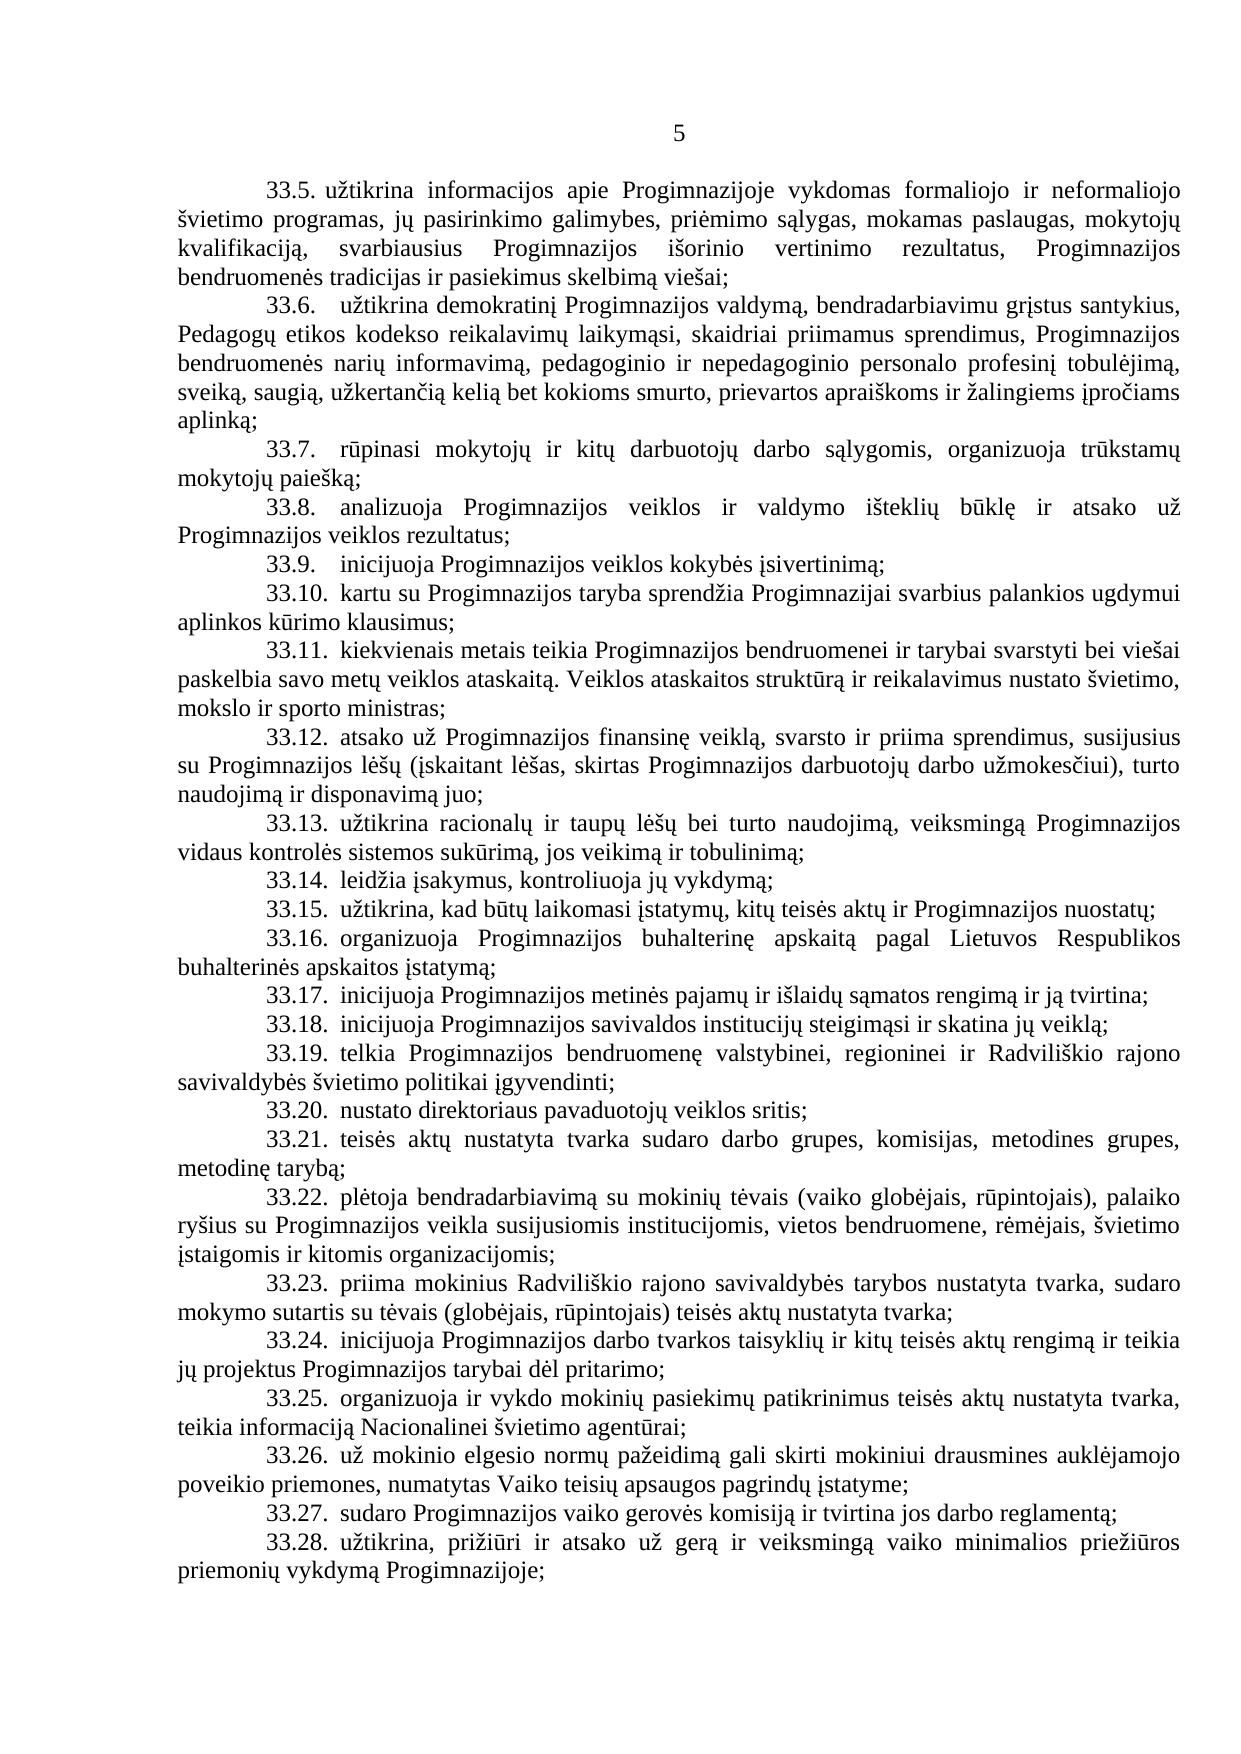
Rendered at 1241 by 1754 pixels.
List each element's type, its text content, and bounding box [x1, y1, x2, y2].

text 33.23. priima mokinius Radviliškio rajono savivaldybės tarybos nustatyta tvarka, sudaro mokymo sutartis su tėvais (globėjais, rūpintojais) teisės aktų nustatyta tvarka; [177, 1268, 1181, 1326]
text 33.12. atsako už Progimnazijos finansinę veiklą, svarsto ir priima sprendimus, susijusius su Progimnazijos lėšų (įskaitant lėšas, skirtas Progimnazijos darbuotojų darbo užmokesčiui), turto naudojimą ir disponavimą juo; [177, 722, 1181, 808]
text 33.15. užtikrina, kad būtų laikomasi įstatymų, kitų teisės aktų ir Progimnazijos nuostatų; [177, 894, 1181, 923]
text 33.20. nustato direktoriaus pavaduotojų veiklos sritis; [177, 1096, 1181, 1124]
text 33.19. telkia Progimnazijos bendruomenę valstybinei, regioninei ir Radviliškio rajono savivaldybės švietimo politikai įgyvendinti; [177, 1038, 1181, 1096]
text 33.14. leidžia įsakymus, kontroliuoja jų vykdymą; [177, 866, 1181, 894]
text 33.27. sudaro Progimnazijos vaiko gerovės komisiją ir tvirtina jos darbo reglamentą; [177, 1498, 1181, 1527]
text 33.7. rūpinasi mokytojų ir kitų darbuotojų darbo sąlygomis, organizuoja trūkstamų mokytojų paiešką; [177, 434, 1181, 492]
text 33.6. užtikrina demokratinį Progimnazijos valdymą, bendradarbiavimu grįstus santykius, Pedagogų etikos kodekso reikalavimų laikymąsi, skaidriai priimamus sprendimus, Progimnazijos bendruomenės narių informavimą, pedagoginio ir nepedagoginio personalo profesinį tobulėjimą, sveiką, saugią, užkertančią kelią bet kokioms smurto, prievartos apraiškoms ir žalingiems įpročiams aplinką; [177, 291, 1181, 434]
text 33.13. užtikrina racionalų ir taupų lėšų bei turto naudojimą, veiksmingą Progimnazijos vidaus kontrolės sistemos sukūrimą, jos veikimą ir tobulinimą; [177, 808, 1181, 866]
text 33.21. teisės aktų nustatyta tvarka sudaro darbo grupes, komisijas, metodines grupes, metodinę tarybą; [177, 1124, 1181, 1182]
text 33.11. kiekvienais metais teikia Progimnazijos bendruomenei ir tarybai svarstyti bei viešai paskelbia savo metų veiklos ataskaitą. Veiklos ataskaitos struktūrą ir reikalavimus nustato švietimo, mokslo ir sporto ministras; [177, 636, 1181, 722]
text 33.24. inicijuoja Progimnazijos darbo tvarkos taisyklių ir kitų teisės aktų rengimą ir teikia jų projektus Progimnazijos tarybai dėl pritarimo; [177, 1326, 1181, 1383]
text 33.18. inicijuoja Progimnazijos savivaldos institucijų steigimąsi ir skatina jų veiklą; [177, 1009, 1181, 1038]
text 33.10. kartu su Progimnazijos taryba sprendžia Progimnazijai svarbius palankios ugdymui aplinkos kūrimo klausimus; [177, 578, 1181, 636]
text 33.8. analizuoja Progimnazijos veiklos ir valdymo išteklių būklę ir atsako už Progimnazijos veiklos rezultatus; [177, 492, 1181, 549]
text 33.9. inicijuoja Progimnazijos veiklos kokybės įsivertinimą; [177, 549, 1181, 578]
text 33.28. užtikrina, prižiūri ir atsako už gerą ir veiksmingą vaiko minimalios priežiūros priemonių vykdymą Progimnazijoje; [177, 1527, 1181, 1584]
text 33.22. plėtoja bendradarbiavimą su mokinių tėvais (vaiko globėjais, rūpintojais), palaiko ryšius su Progimnazijos veikla susijusiomis institucijomis, vietos bendruomene, rėmėjais, švietimo įstaigomis ir kitomis organizacijomis; [177, 1182, 1181, 1268]
text 33.5. užtikrina informacijos apie Progimnazijoje vykdomas formaliojo ir neformaliojo švietimo programas, jų pasirinkimo galimybes, priėmimo sąlygas, mokamas paslaugas, mokytojų kvalifikaciją, svarbiausius Progimnazijos išorinio vertinimo rezultatus, Progimnazijos bendruomenės tradicijas ir pasiekimus skelbimą viešai; [177, 176, 1181, 291]
text 33.17. inicijuoja Progimnazijos metinės pajamų ir išlaidų sąmatos rengimą ir ją tvirtina; [177, 981, 1181, 1009]
text 33.26. už mokinio elgesio normų pažeidimą gali skirti mokiniui drausmines auklėjamojo poveikio priemones, numatytas Vaiko teisių apsaugos pagrindų įstatyme; [177, 1441, 1181, 1498]
text 33.16. organizuoja Progimnazijos buhalterinę apskaitą pagal Lietuvos Respublikos buhalterinės apskaitos įstatymą; [177, 923, 1181, 981]
text 33.25. organizuoja ir vykdo mokinių pasiekimų patikrinimus teisės aktų nustatyta tvarka, teikia informaciją Nacionalinei švietimo agentūrai; [177, 1383, 1181, 1441]
